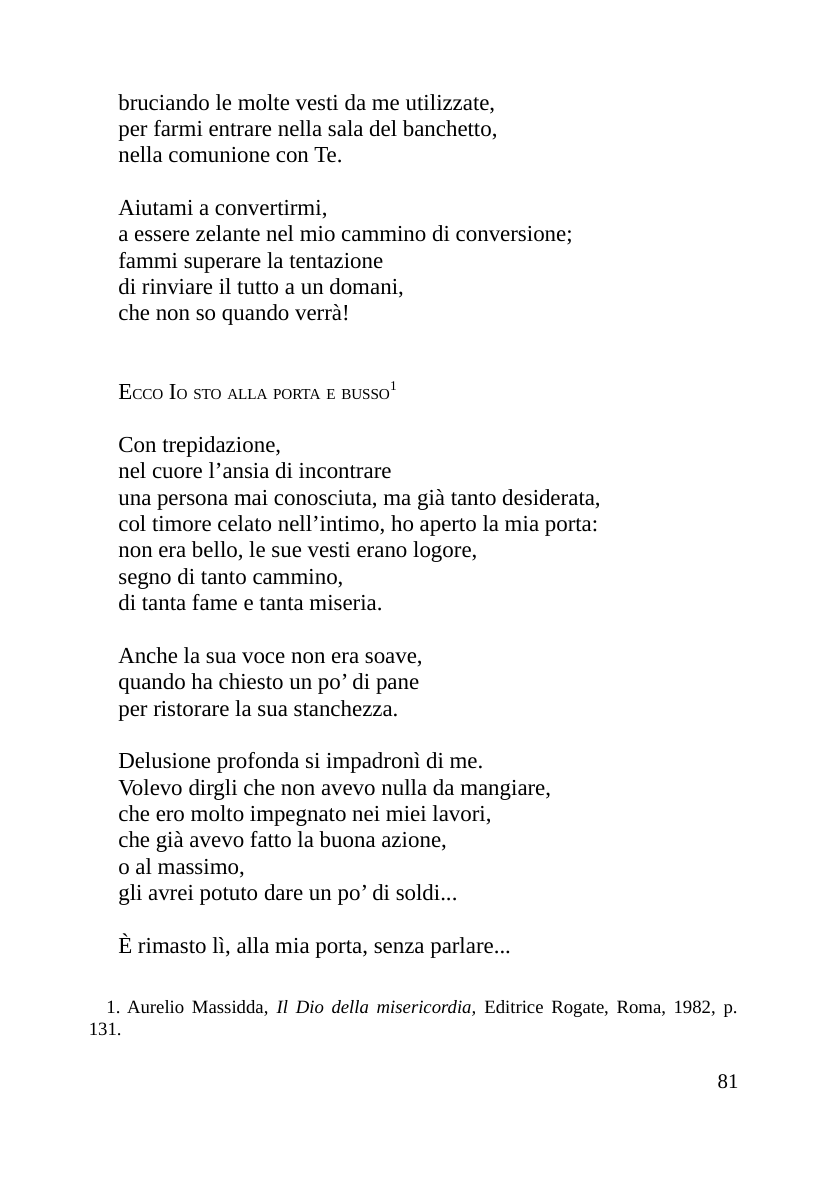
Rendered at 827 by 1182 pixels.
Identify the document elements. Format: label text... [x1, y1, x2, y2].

text Aiutami a convertirmi, [88, 194, 738, 220]
text È rimasto lì, alla mia porta, senza parlare... [88, 932, 738, 958]
text che già avevo fatto la buona azione, [88, 826, 738, 853]
text una persona mai conosciuta, ma già tanto desiderata, [88, 484, 738, 510]
text nel cuore l’ansia di incontrare [88, 457, 738, 484]
text nella comunione con Te. [88, 141, 738, 168]
text non era bello, le sue vesti erano logore, [88, 537, 738, 563]
text . Aurelio Massidda, Il Dio della misericordia, Editrice Rogate, Roma, 1982, p. 131. [88, 996, 738, 1039]
text Ecco Io sto alla porta e busso [88, 378, 738, 405]
text a essere zelante nel mio cammino di conversione; [88, 220, 738, 247]
text Con trepidazione, [88, 431, 738, 457]
text o al massimo, [88, 853, 738, 879]
text che ero molto impegnato nei miei lavori, [88, 800, 738, 826]
text fammi superare la tentazione [88, 247, 738, 273]
text gli avrei potuto dare un po’ di soldi... [88, 879, 738, 906]
text per ristorare la sua stanchezza. [88, 695, 738, 721]
text Anche la sua voce non era soave, [88, 642, 738, 668]
text segno di tanto cammino, [88, 563, 738, 589]
text Volevo dirgli che non avevo nulla da mangiare, [88, 774, 738, 800]
text di rinviare il tutto a un domani, [88, 273, 738, 299]
text per farmi entrare nella sala del banchetto, [88, 115, 738, 141]
text bruciando le molte vesti da me utilizzate, [88, 88, 738, 115]
text quando ha chiesto un po’ di pane [88, 668, 738, 695]
text di tanta fame e tanta miseria. [88, 589, 738, 616]
text che non so quando verrà! [88, 299, 738, 326]
text col timore celato nell’intimo, ho aperto la mia porta: [88, 510, 738, 537]
text Delusione profonda si impadronì di me. [88, 747, 738, 774]
